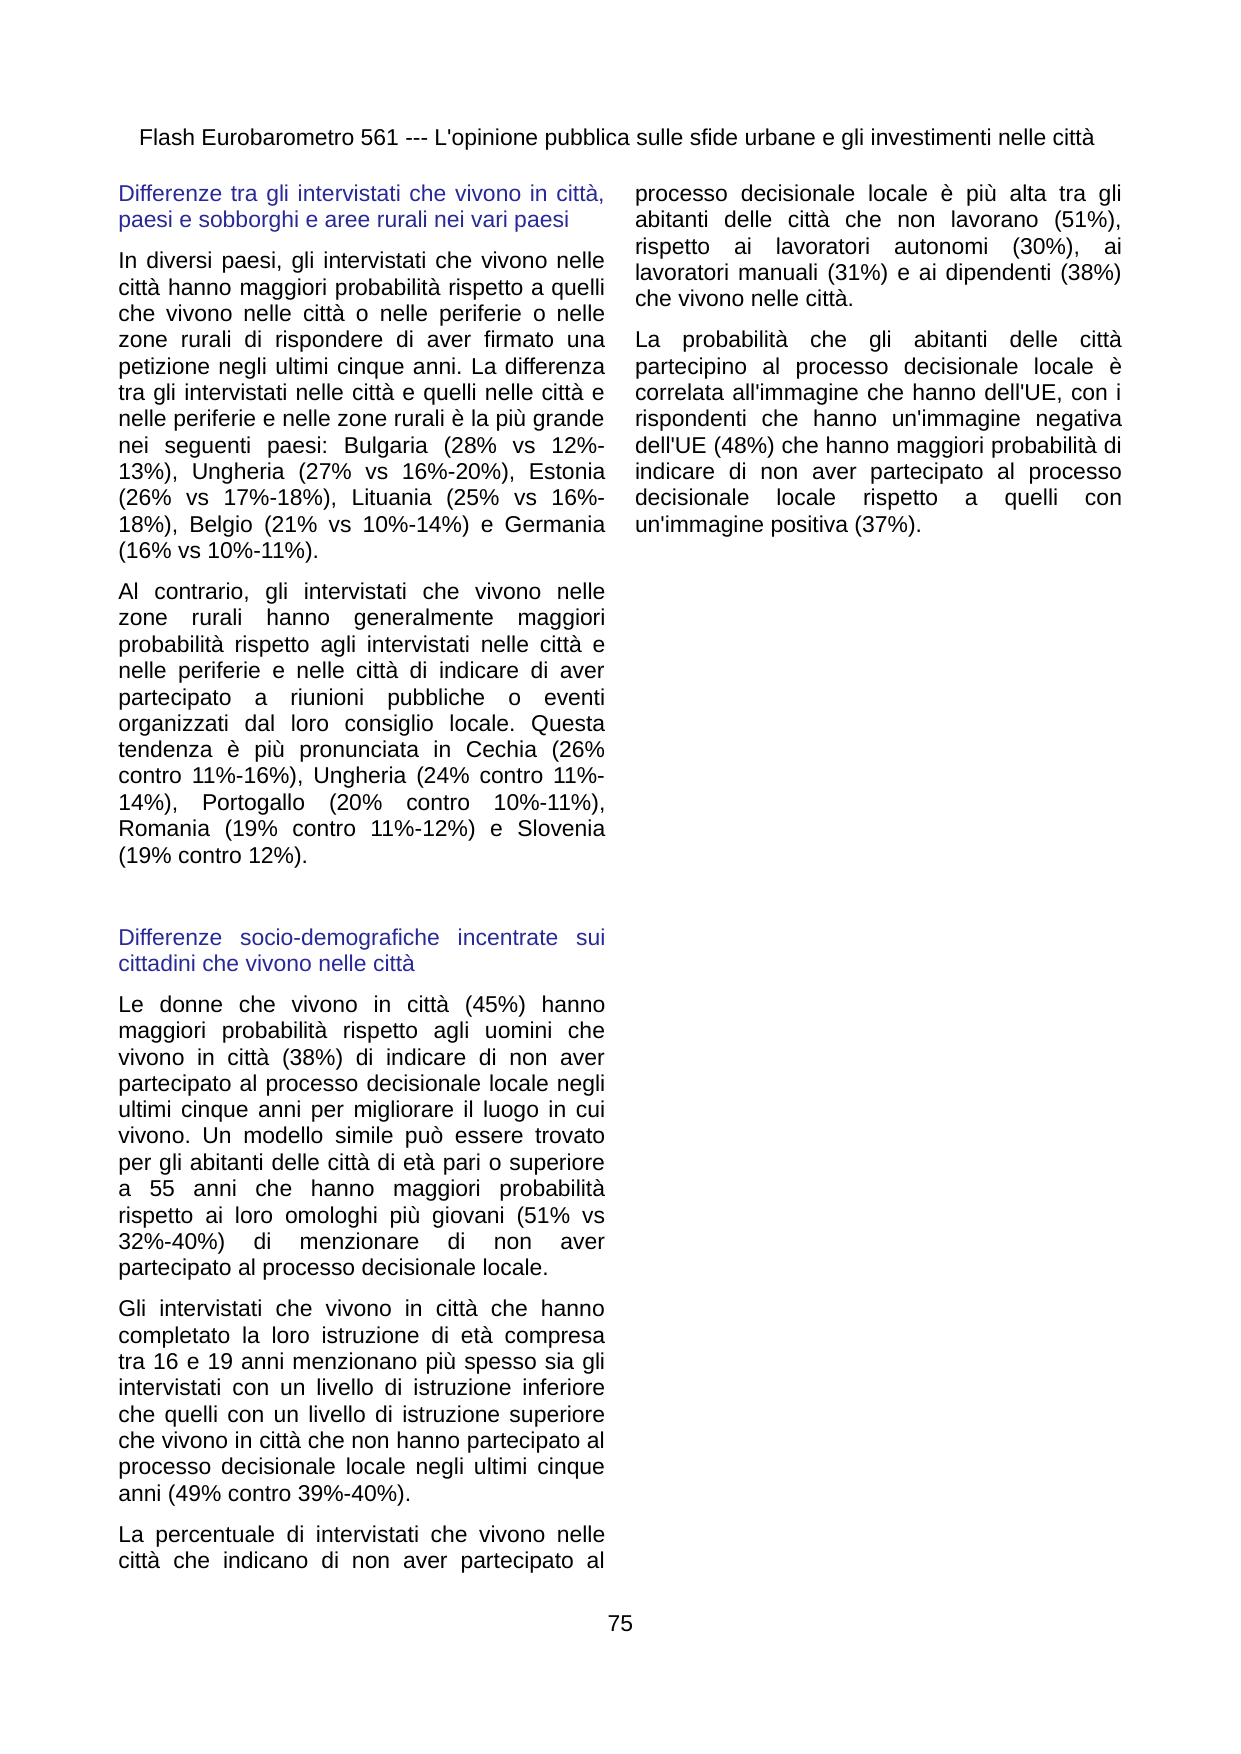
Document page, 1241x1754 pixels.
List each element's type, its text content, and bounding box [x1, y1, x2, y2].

text La probabilità che gli abitanti delle città partecipino al processo decisionale locale è correlata all'immagine che hanno dell'UE, con i rispondenti che hanno un'immagine negativa dell'UE (48%) che hanno maggiori probabilità di indicare di non aver partecipato al processo decisionale locale rispetto a quelli con un'immagine positiva (37%). [635, 326, 1122, 537]
text Gli intervistati che vivono in città che hanno completato la loro istruzione di età compresa tra 16 e 19 anni menzionano più spesso sia gli intervistati con un livello di istruzione inferiore che quelli con un livello di istruzione superiore che vivono in città che non hanno partecipato al processo decisionale locale negli ultimi cinque anni (49% contro 39%-40%). [118, 1295, 605, 1506]
text La percentuale di intervistati che vivono nelle città che indicano di non aver partecipato al [118, 1521, 605, 1573]
text Al contrario, gli intervistati che vivono nelle zone rurali hanno generalmente maggiori probabilità rispetto agli intervistati nelle città e nelle periferie e nelle città di indicare di aver partecipato a riunioni pubbliche o eventi organizzati dal loro consiglio locale. Questa tendenza è più pronunciata in Cechia (26% contro 11%-16%), Ungheria (24% contro 11%-14%), Portogallo (20% contro 10%-11%), Romania (19% contro 11%-12%) e Slovenia (19% contro 12%). [118, 578, 605, 868]
text Differenze socio-demografiche incentrate sui cittadini che vivono nelle città [118, 923, 605, 976]
text Differenze tra gli intervistati che vivono in città, paesi e sobborghi e aree rurali nei vari paesi [118, 180, 605, 233]
text processo decisionale locale è più alta tra gli abitanti delle città che non lavorano (51%), rispetto ai lavoratori autonomi (30%), ai lavoratori manuali (31%) e ai dipendenti (38%) che vivono nelle città. [635, 180, 1122, 312]
text In diversi paesi, gli intervistati che vivono nelle città hanno maggiori probabilità rispetto a quelli che vivono nelle città o nelle periferie o nelle zone rurali di rispondere di aver firmato una petizione negli ultimi cinque anni. La differenza tra gli intervistati nelle città e quelli nelle città e nelle periferie e nelle zone rurali è la più grande nei seguenti paesi: Bulgaria (28% vs 12%-13%), Ungheria (27% vs 16%-20%), Estonia (26% vs 17%-18%), Lituania (25% vs 16%-18%), Belgio (21% vs 10%-14%) e Germania (16% vs 10%-11%). [118, 247, 605, 563]
text Le donne che vivono in città (45%) hanno maggiori probabilità rispetto agli uomini che vivono in città (38%) di indicare di non aver partecipato al processo decisionale locale negli ultimi cinque anni per migliorare il luogo in cui vivono. Un modello simile può essere trovato per gli abitanti delle città di età pari o superiore a 55 anni che hanno maggiori probabilità rispetto ai loro omologhi più giovani (51% vs 32%-40%) di menzionare di non aver partecipato al processo decisionale locale. [118, 991, 605, 1281]
